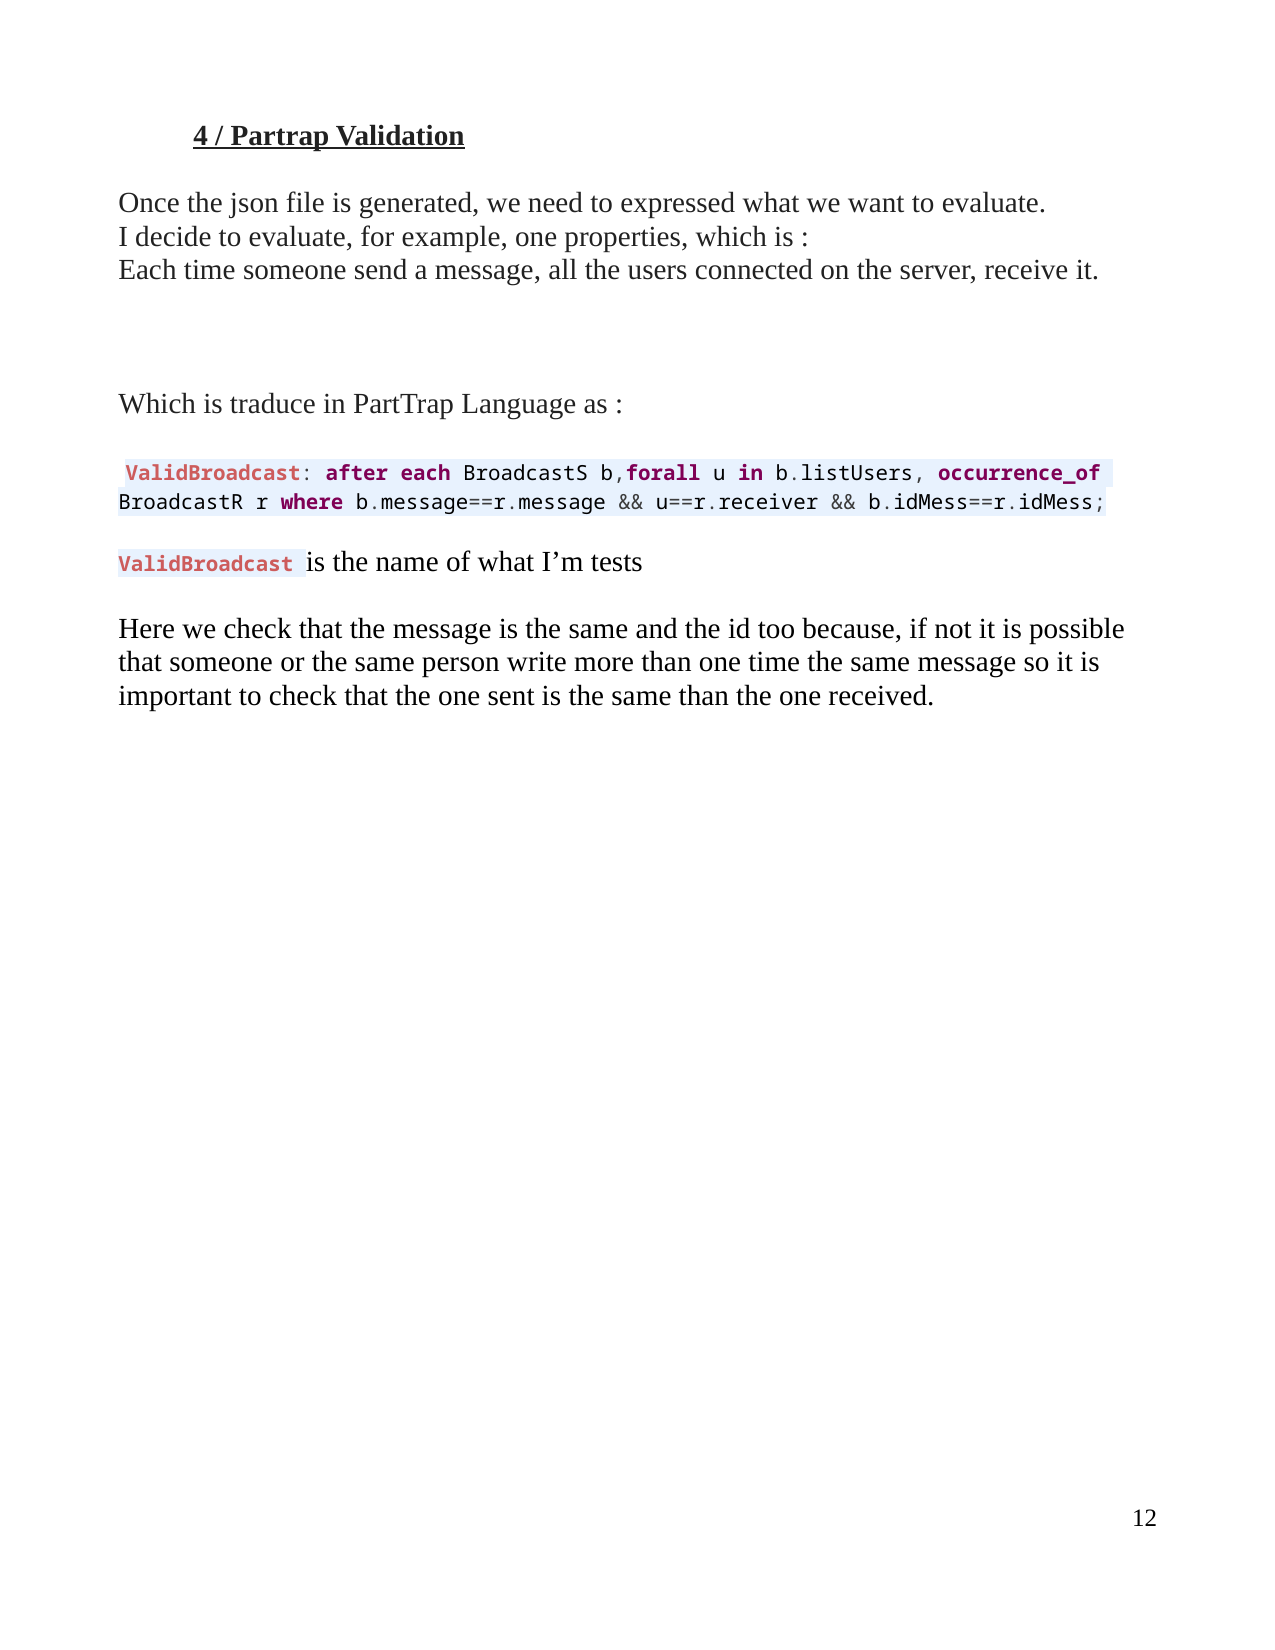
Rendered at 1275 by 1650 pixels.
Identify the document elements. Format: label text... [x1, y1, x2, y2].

text ValidBroadcast: after each BroadcastS b,forall u in b.listUsers, occurrence_of BroadcastR r where b.message==r.message && u==r.receiver && b.idMess==r.idMess; [118, 453, 1157, 516]
text 4 / Partrap Validation [118, 118, 1157, 152]
text Each time someone send a message, all the users connected on the server, receive it. [118, 252, 1157, 286]
text I decide to evaluate, for example, one properties, which is : [118, 219, 1157, 252]
text Which is traduce in PartTrap Language as : [118, 386, 1157, 420]
text Once the json file is generated, we need to expressed what we want to evaluate. [118, 185, 1157, 219]
text Here we check that the message is the same and the id too because, if not it is possible that someone or the same person write more than one time the same message so it is important to check that the one sent is the same than the one received. [118, 611, 1157, 712]
text ValidBroadcast is the name of what I’m tests [118, 544, 1157, 577]
